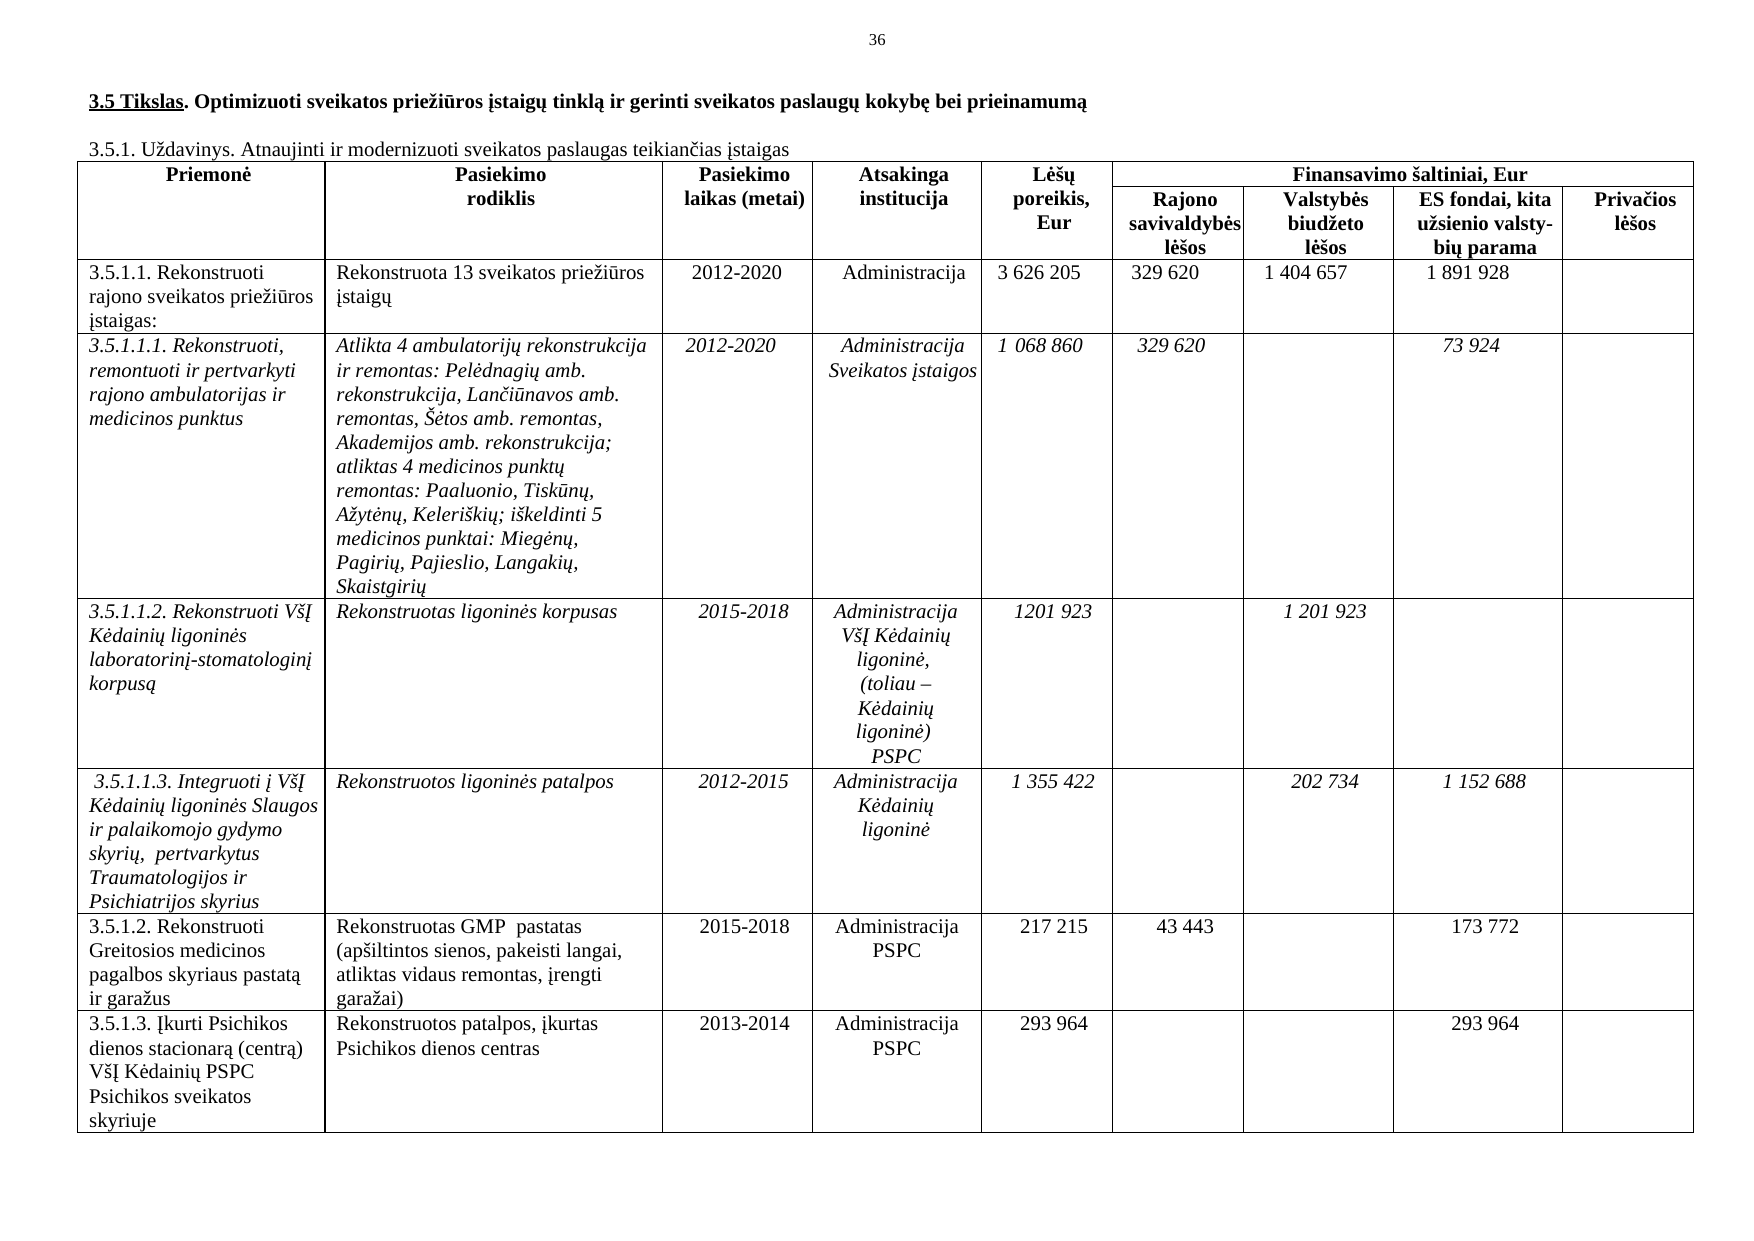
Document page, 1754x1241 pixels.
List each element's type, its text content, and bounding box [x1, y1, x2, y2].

table_cell Administracija PSPC [813, 1011, 981, 1132]
table_cell Rekonstruotas ligoninės korpusas [326, 599, 662, 768]
text 3.5.1. Uždavinys. Atnaujinti ir modernizuoti sveikatos paslaugas teikiančias įstaigas [89, 137, 1679, 161]
table_header Pasiekimo laikas (metai) [663, 162, 812, 259]
table_cell [1113, 1011, 1243, 1132]
table_cell 2015-2018 [663, 599, 812, 768]
table_cell [1113, 599, 1243, 768]
table_cell 217 215 [982, 914, 1112, 1010]
table_cell Administracija Sveikatos įstaigos [813, 334, 981, 598]
table_cell 3.5.1.1.3. Integruoti į VšĮ Kėdainių ligoninės Slaugos ir palaikomojo gydymo skyrių, pertvarkytus Traumatologijos ir Psichiatrijos skyrius [78, 769, 324, 913]
table_cell 2012-2020 [663, 334, 812, 598]
table_cell Rekonstruota 13 sveikatos priežiūros įstaigų [326, 260, 662, 332]
table_cell 173 772 [1394, 914, 1562, 1010]
table_header Lėšų poreikis, Eur [982, 162, 1112, 259]
table_cell Rekonstruotos patalpos, įkurtas Psichikos dienos centras [326, 1011, 662, 1132]
table_cell 1 068 860 [982, 334, 1112, 598]
table_cell ES fondai, kita užsienio valsty- bių parama [1394, 187, 1562, 259]
table_cell Administracija [813, 260, 981, 332]
table_cell 1201 923 [982, 599, 1112, 768]
table_cell 43 443 [1113, 914, 1243, 1010]
table_header Finansavimo šaltiniai, Eur [1113, 162, 1693, 186]
table_cell [1563, 599, 1693, 768]
table_cell 329 620 [1113, 260, 1243, 332]
table_header Atsakinga institucija [813, 162, 981, 259]
table_cell [1563, 769, 1693, 913]
table_cell [1244, 1011, 1393, 1132]
text 3.5 Tikslas. Optimizuoti sveikatos priežiūros įstaigų tinklą ir gerinti sveikatos paslaugų kokybę bei prieinamumą [89, 89, 1665, 113]
table_cell 1 355 422 [982, 769, 1112, 913]
table_cell 202 734 [1244, 769, 1393, 913]
table_cell 2013-2014 [663, 1011, 812, 1132]
table_cell 2015-2018 [663, 914, 812, 1010]
table_cell Privačios lėšos [1563, 187, 1693, 259]
table_cell 1 891 928 [1394, 260, 1562, 332]
table_header Priemonė [78, 162, 324, 259]
table_cell Atlikta 4 ambulatorijų rekonstrukcija ir remontas: Pelėdnagių amb. rekonstrukcija, Lančiūnavos amb. remontas, Šėtos amb. remontas, Akademijos amb. rekonstrukcija; atliktas 4 medicinos punktų remontas: Paaluonio, Tiskūnų, Ažytėnų, Keleriškių; iškeldinti 5 medicinos punktai: Miegėnų, Pagirių, Pajieslio, Langakių, Skaistgirių [326, 334, 662, 598]
table_cell 1 152 688 [1394, 769, 1562, 913]
table_cell 293 964 [982, 1011, 1112, 1132]
table_cell Rekonstruotas GMP pastatas (apšiltintos sienos, pakeisti langai, atliktas vidaus remontas, įrengti garažai) [326, 914, 662, 1010]
table_cell [1563, 260, 1693, 332]
table_cell [1113, 769, 1243, 913]
table_cell [1563, 1011, 1693, 1132]
table_cell 1 201 923 [1244, 599, 1393, 768]
table_cell 3.5.1.2. Rekonstruoti Greitosios medicinos pagalbos skyriaus pastatą ir garažus [78, 914, 324, 1010]
table_cell 3.5.1.1.1. Rekonstruoti, remontuoti ir pertvarkyti rajono ambulatorijas ir medicinos punktus [78, 334, 324, 598]
table_cell 2012-2020 [663, 260, 812, 332]
table_cell Rajono savivaldybės lėšos [1113, 187, 1243, 259]
table_cell Administracija Kėdainių ligoninė [813, 769, 981, 913]
table_cell 73 924 [1394, 334, 1562, 598]
table_cell [1244, 914, 1393, 1010]
table_cell 3.5.1.3. Įkurti Psichikos dienos stacionarą (centrą) VšĮ Kėdainių PSPC Psichikos sveikatos skyriuje [78, 1011, 324, 1132]
table_cell 1 404 657 [1244, 260, 1393, 332]
table_cell Valstybės biudžeto lėšos [1244, 187, 1393, 259]
table_cell 2012-2015 [663, 769, 812, 913]
table_cell [1563, 914, 1693, 1010]
table_header Pasiekimo rodiklis [326, 162, 662, 259]
table_cell [1563, 334, 1693, 598]
table_cell 329 620 [1113, 334, 1243, 598]
table_cell Administracija PSPC [813, 914, 981, 1010]
table_cell [1394, 599, 1562, 768]
table_cell Rekonstruotos ligoninės patalpos [326, 769, 662, 913]
table_cell [1244, 334, 1393, 598]
table_cell 3 626 205 [982, 260, 1112, 332]
table_cell 3.5.1.1. Rekonstruoti rajono sveikatos priežiūros įstaigas: [78, 260, 324, 332]
table_cell 3.5.1.1.2. Rekonstruoti VšĮ Kėdainių ligoninės laboratorinį-stomatologinį korpusą [78, 599, 324, 768]
table_cell Administracija VšĮ Kėdainių ligoninė, (toliau – Kėdainių ligoninė) PSPC [813, 599, 981, 768]
table_cell 293 964 [1394, 1011, 1562, 1132]
